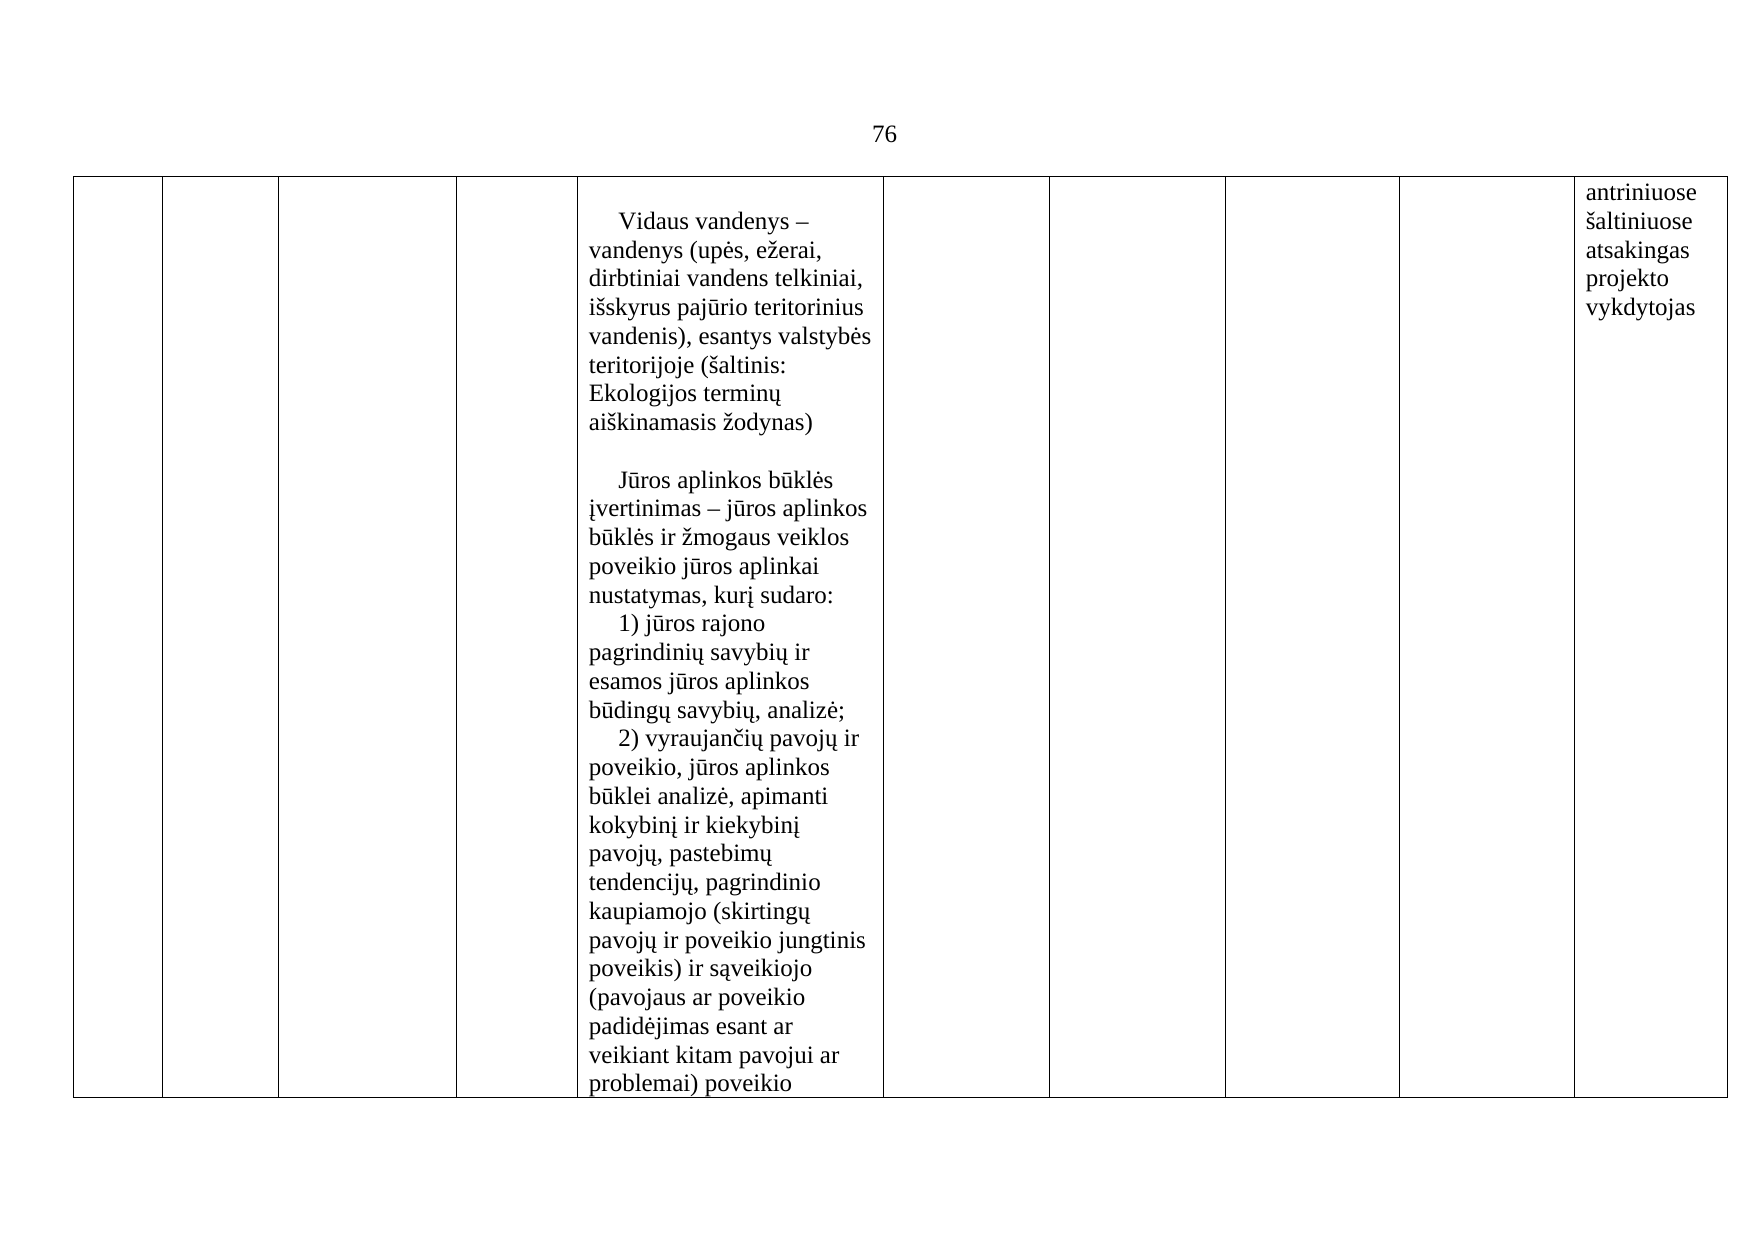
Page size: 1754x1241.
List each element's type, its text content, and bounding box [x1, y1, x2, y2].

table_cell antriniuose šaltiniuose atsakingas projekto vykdytojas [1575, 177, 1727, 1097]
table_cell [163, 177, 278, 1097]
table_cell [1226, 177, 1399, 1097]
table_cell [1050, 177, 1225, 1097]
table_cell Vidaus vandenys – vandenys (upės, ežerai, dirbtiniai vandens telkiniai, išskyrus pajūrio teritorinius vandenis), esantys valstybės teritorijoje (šaltinis: Ekologijos terminų aiškinamasis žodynas) Jūros aplinkos būklės įvertinimas – jūros aplinkos būklės ir žmogaus veiklos poveikio jūros aplinkai nustatymas, kurį sudaro: 1) jūros rajono pagrindinių savybių ir esamos jūros aplinkos būdingų savybių, analizė; 2) vyraujančių pavojų ir poveikio, jūros aplinkos būklei analizė, apimanti kokybinį ir kiekybinį pavojų, pastebimų tendencijų, pagrindinio kaupiamojo (skirtingų pavojų ir poveikio jungtinis poveikis) ir sąveikiojo (pavojaus ar poveikio padidėjimas esant ar veikiant kitam pavojui ar problemai) poveikio [578, 177, 883, 1097]
table_cell [279, 177, 456, 1097]
table_cell [884, 177, 1049, 1097]
table_cell [457, 177, 577, 1097]
table_cell [74, 177, 162, 1097]
table_cell [1400, 177, 1574, 1097]
